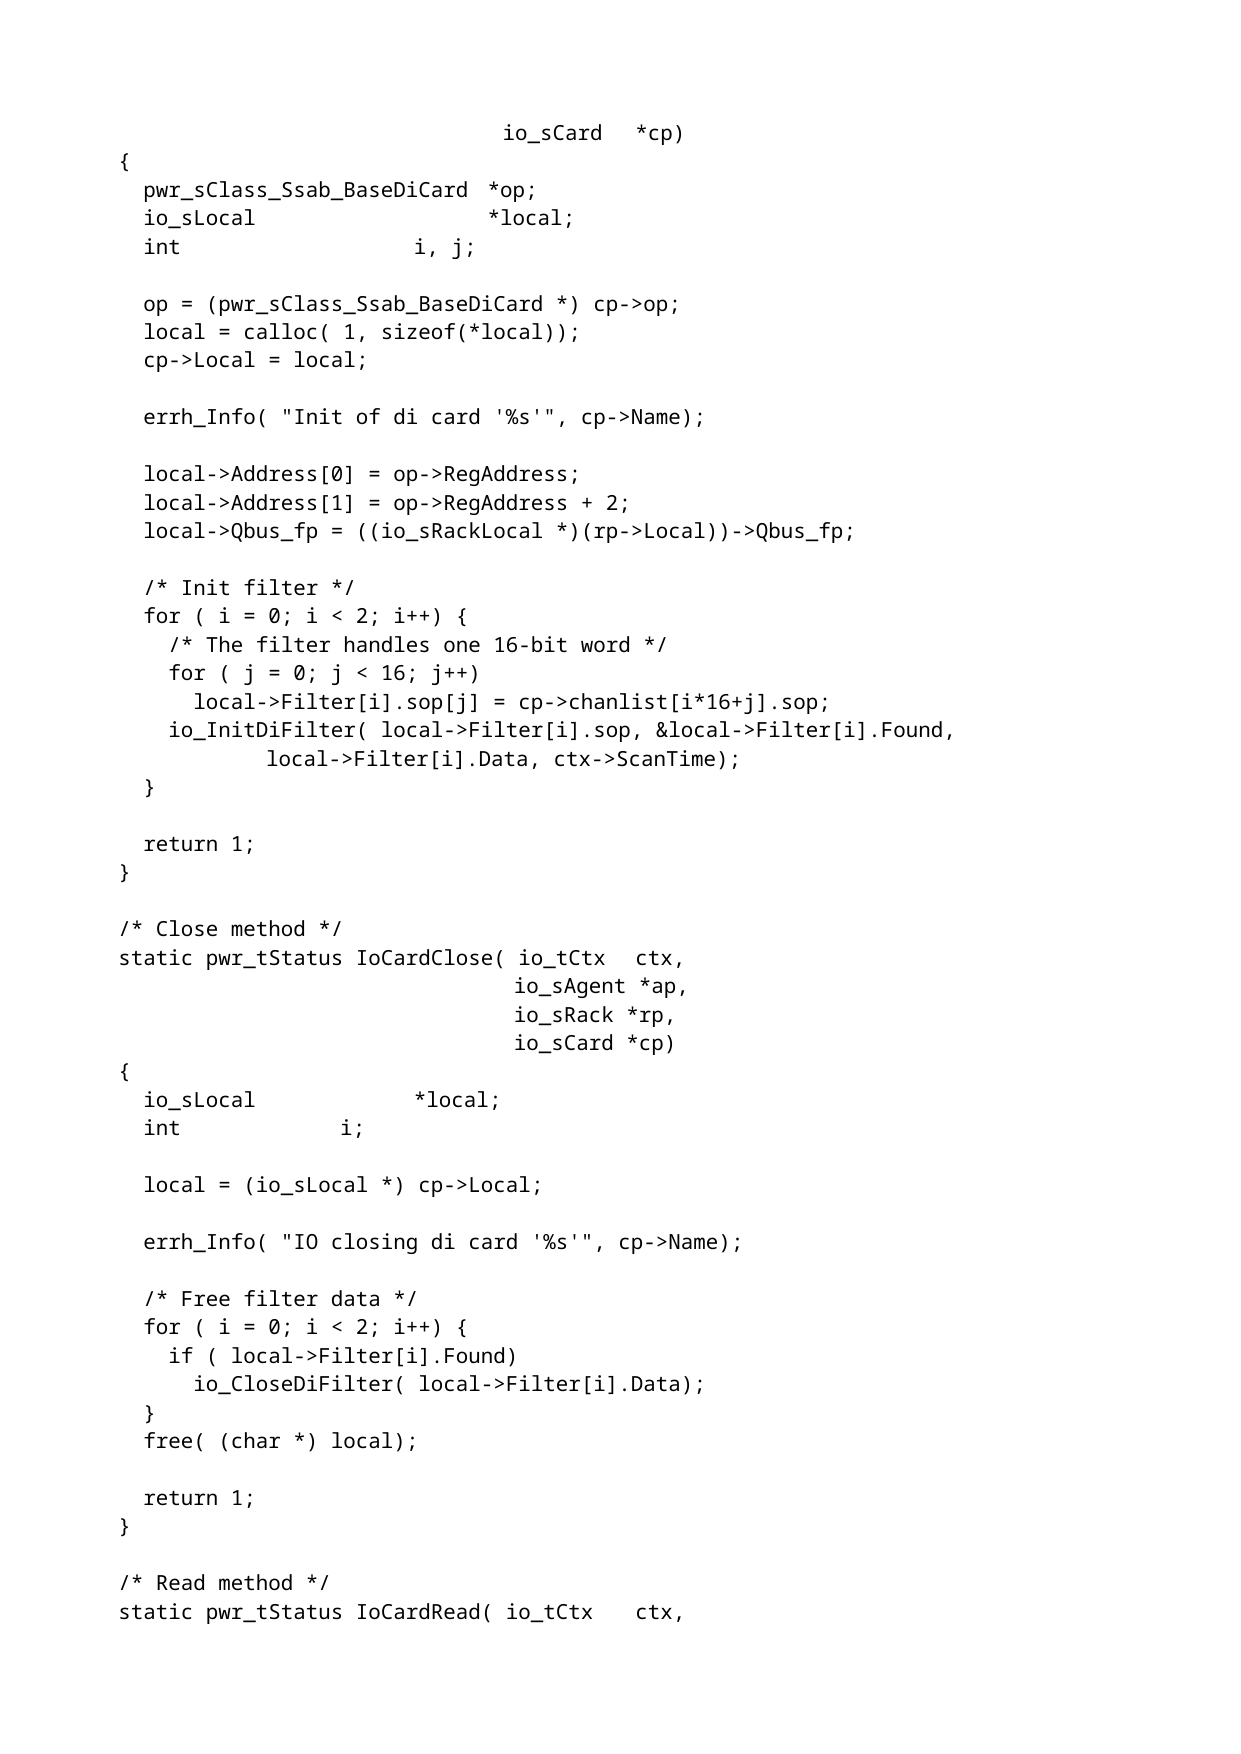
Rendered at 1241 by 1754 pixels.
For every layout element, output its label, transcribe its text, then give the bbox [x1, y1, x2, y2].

text static pwr_tStatus IoCardRead( io_tCtx ctx, [118, 1597, 1122, 1625]
text local->Address[1] = op->RegAddress + 2; [118, 488, 1122, 516]
text local->Filter[i].sop[j] = cp->chanlist[i*16+j].sop; [118, 687, 1122, 715]
text local->Address[0] = op->RegAddress; [118, 459, 1122, 488]
text io_InitDiFilter( local->Filter[i].sop, &local->Filter[i].Found, [118, 715, 1122, 744]
text int i, j; [118, 232, 1122, 260]
text for ( j = 0; j < 16; j++) [118, 658, 1122, 687]
text static pwr_tStatus IoCardClose( io_tCtx ctx, [118, 943, 1122, 971]
text errh_Info( "Init of di card '%s'", cp->Name); [118, 402, 1122, 431]
text { [118, 147, 1122, 175]
text cp->Local = local; [118, 346, 1122, 374]
text } [118, 1512, 1122, 1540]
text for ( i = 0; i < 2; i++) { [118, 1312, 1122, 1341]
text io_sRack *rp, [118, 1000, 1122, 1028]
text op = (pwr_sClass_Ssab_BaseDiCard *) cp->op; [118, 289, 1122, 317]
text io_sLocal *local; [118, 203, 1122, 232]
text local = (io_sLocal *) cp->Local; [118, 1170, 1122, 1199]
text local = calloc( 1, sizeof(*local)); [118, 317, 1122, 346]
text pwr_sClass_Ssab_BaseDiCard *op; [118, 175, 1122, 203]
text return 1; [118, 1483, 1122, 1512]
text int i; [118, 1113, 1122, 1142]
text } [118, 1398, 1122, 1426]
text /* The filter handles one 16-bit word */ [118, 630, 1122, 658]
text io_sCard *cp) [118, 1028, 1122, 1057]
text { [118, 1057, 1122, 1085]
text io_sLocal *local; [118, 1085, 1122, 1113]
text return 1; [118, 829, 1122, 857]
text if ( local->Filter[i].Found) [118, 1341, 1122, 1369]
text io_CloseDiFilter( local->Filter[i].Data); [118, 1369, 1122, 1398]
text io_sCard *cp) [118, 118, 1122, 147]
text /* Read method */ [118, 1568, 1122, 1597]
text free( (char *) local); [118, 1426, 1122, 1455]
text for ( i = 0; i < 2; i++) { [118, 602, 1122, 630]
text /* Close method */ [118, 914, 1122, 943]
text io_sAgent *ap, [118, 971, 1122, 1000]
text } [118, 772, 1122, 801]
text local->Filter[i].Data, ctx->ScanTime); [118, 744, 1122, 772]
text /* Free filter data */ [118, 1284, 1122, 1312]
text errh_Info( "IO closing di card '%s'", cp->Name); [118, 1227, 1122, 1256]
text local->Qbus_fp = ((io_sRackLocal *)(rp->Local))->Qbus_fp; [118, 516, 1122, 545]
text } [118, 857, 1122, 886]
text /* Init filter */ [118, 573, 1122, 602]
